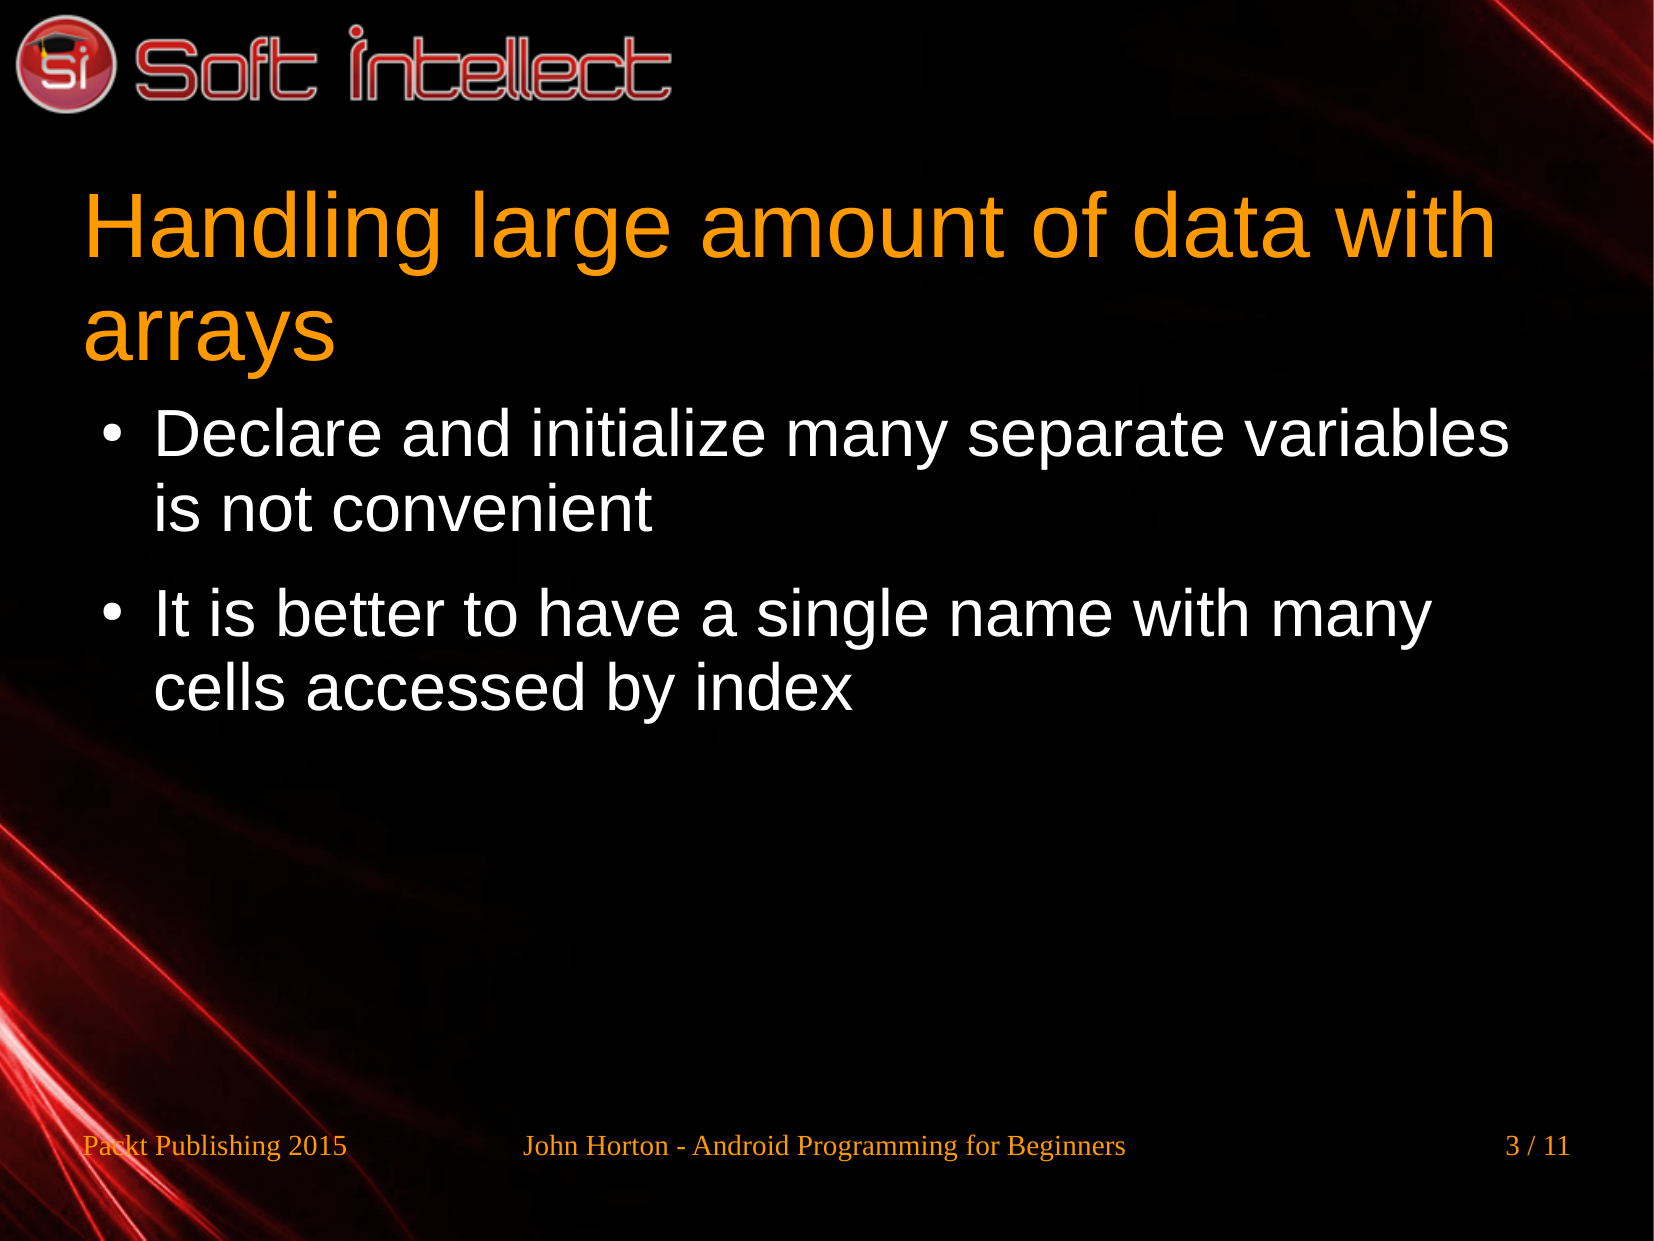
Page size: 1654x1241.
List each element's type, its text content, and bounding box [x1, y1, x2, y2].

list Declare and initialize many separate variables is not convenient It is better to have a single name with many cells accessed by index [82, 396, 1571, 1116]
picture [0, 0, 1654, 1241]
title Handling large amount of data with arrays [82, 173, 1571, 381]
